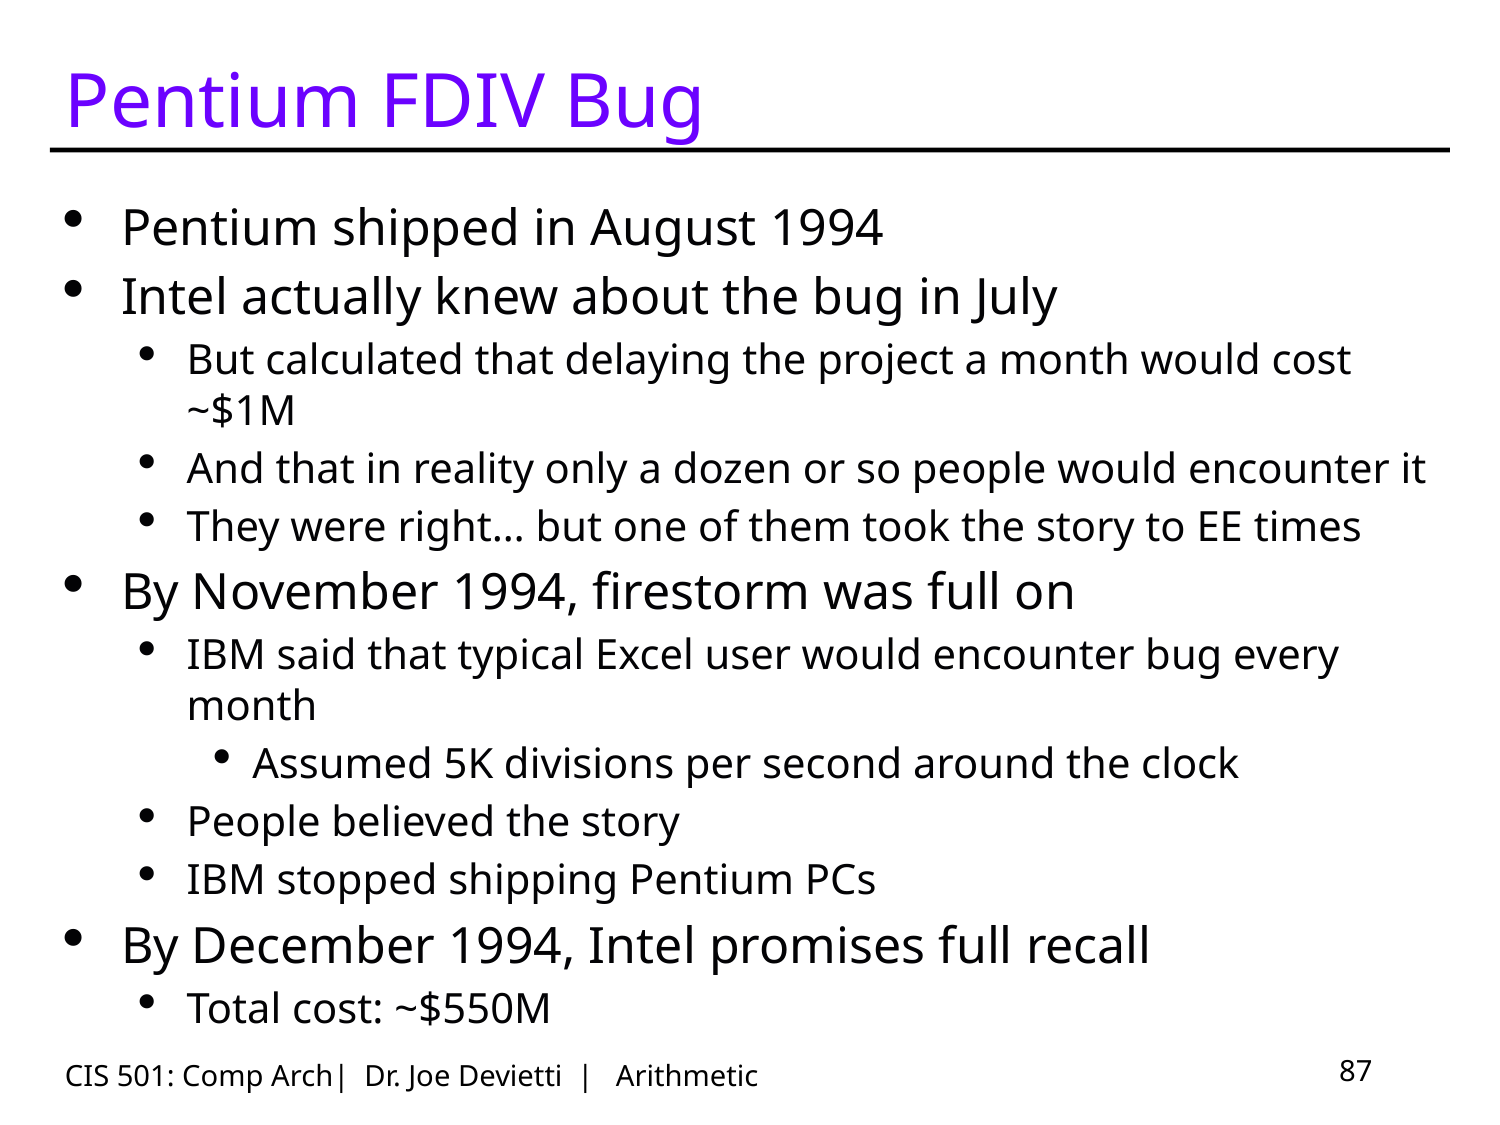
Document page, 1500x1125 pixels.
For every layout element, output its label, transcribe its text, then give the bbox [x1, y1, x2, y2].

text_box Pentium FDIV Bug [49, 37, 1363, 150]
text_box CIS 501: Comp Arch| Dr. Joe Devietti | Arithmetic [49, 1049, 988, 1100]
text_box Pentium shipped in August 1994 Intel actually knew about the bug in July But calculated that delaying the project a month would cost ~$1M And that in reality only a dozen or so people would encounter it They were right… but one of them took the story to EE times By November 1994, firestorm was full on IBM said that typical Excel user would encounter bug every month Assumed 5K divisions per second around the clock People believed the story IBM stopped shipping Pentium PCs By December 1994, Intel promises full recall Total cost: ~$550M [49, 187, 1450, 1025]
text_box [1074, 1049, 1388, 1100]
